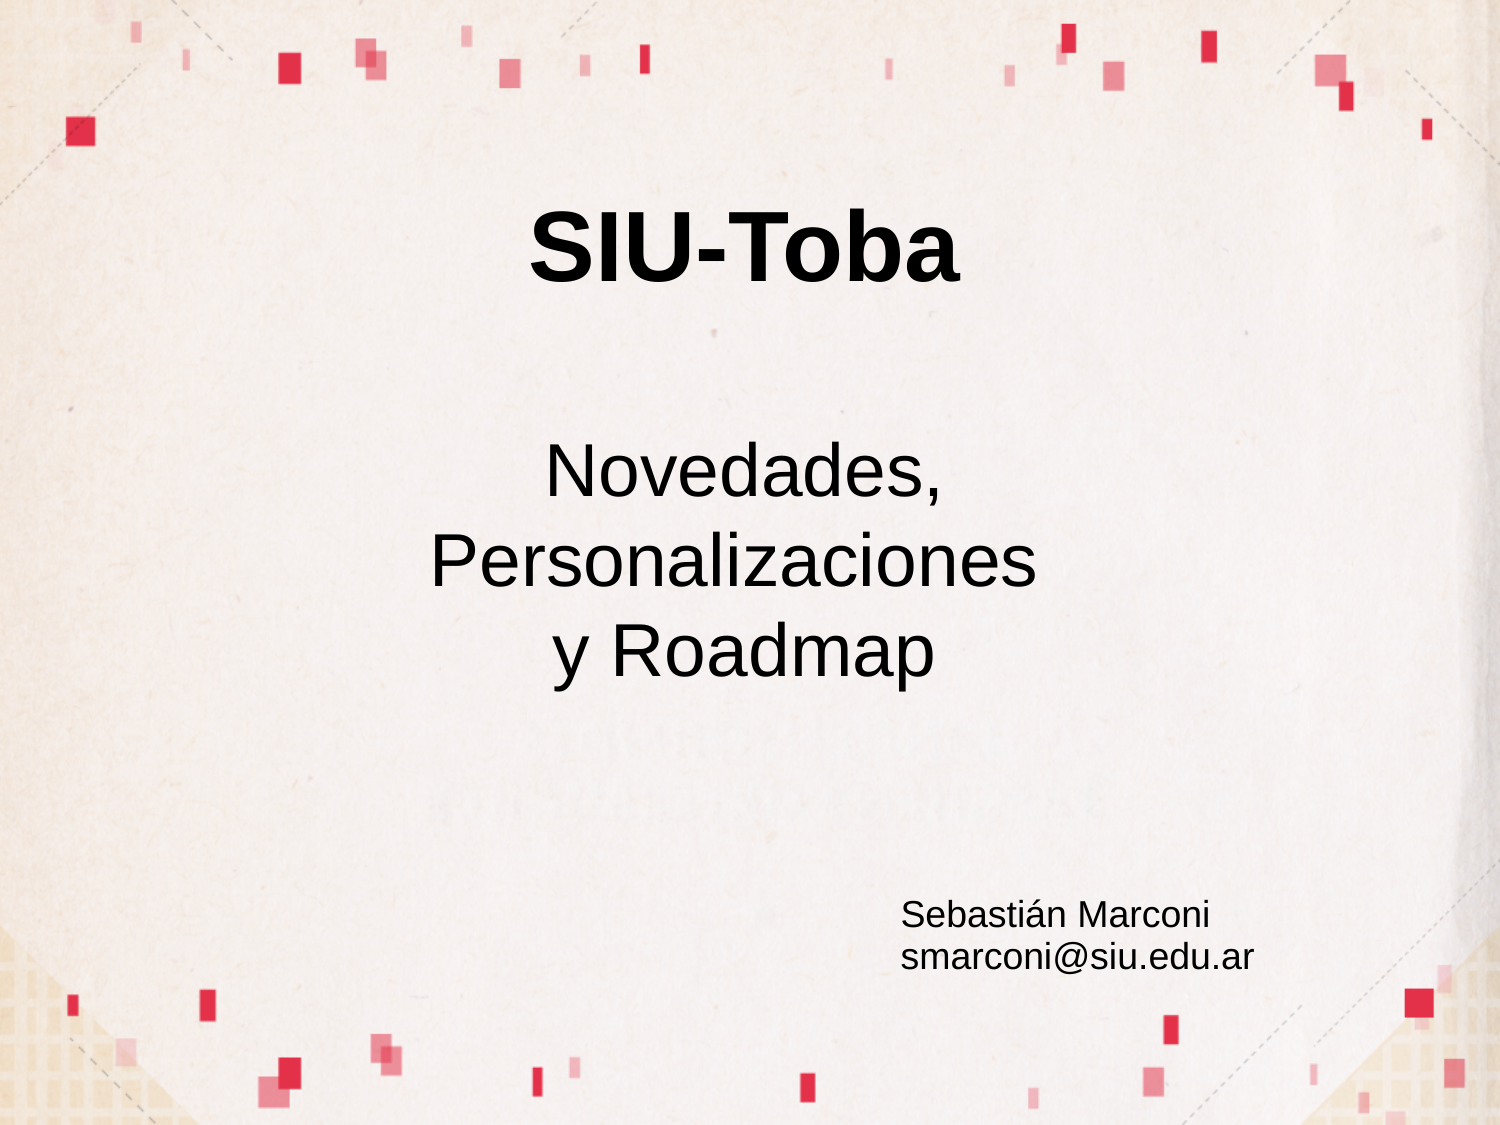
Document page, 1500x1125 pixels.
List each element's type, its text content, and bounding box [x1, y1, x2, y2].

text_box SIU-Toba Novedades, Personalizaciones y Roadmap [106, 153, 1382, 720]
text_box Sebastián Marconi smarconi@siu.edu.ar [885, 885, 1500, 985]
picture [0, 0, 1500, 1125]
